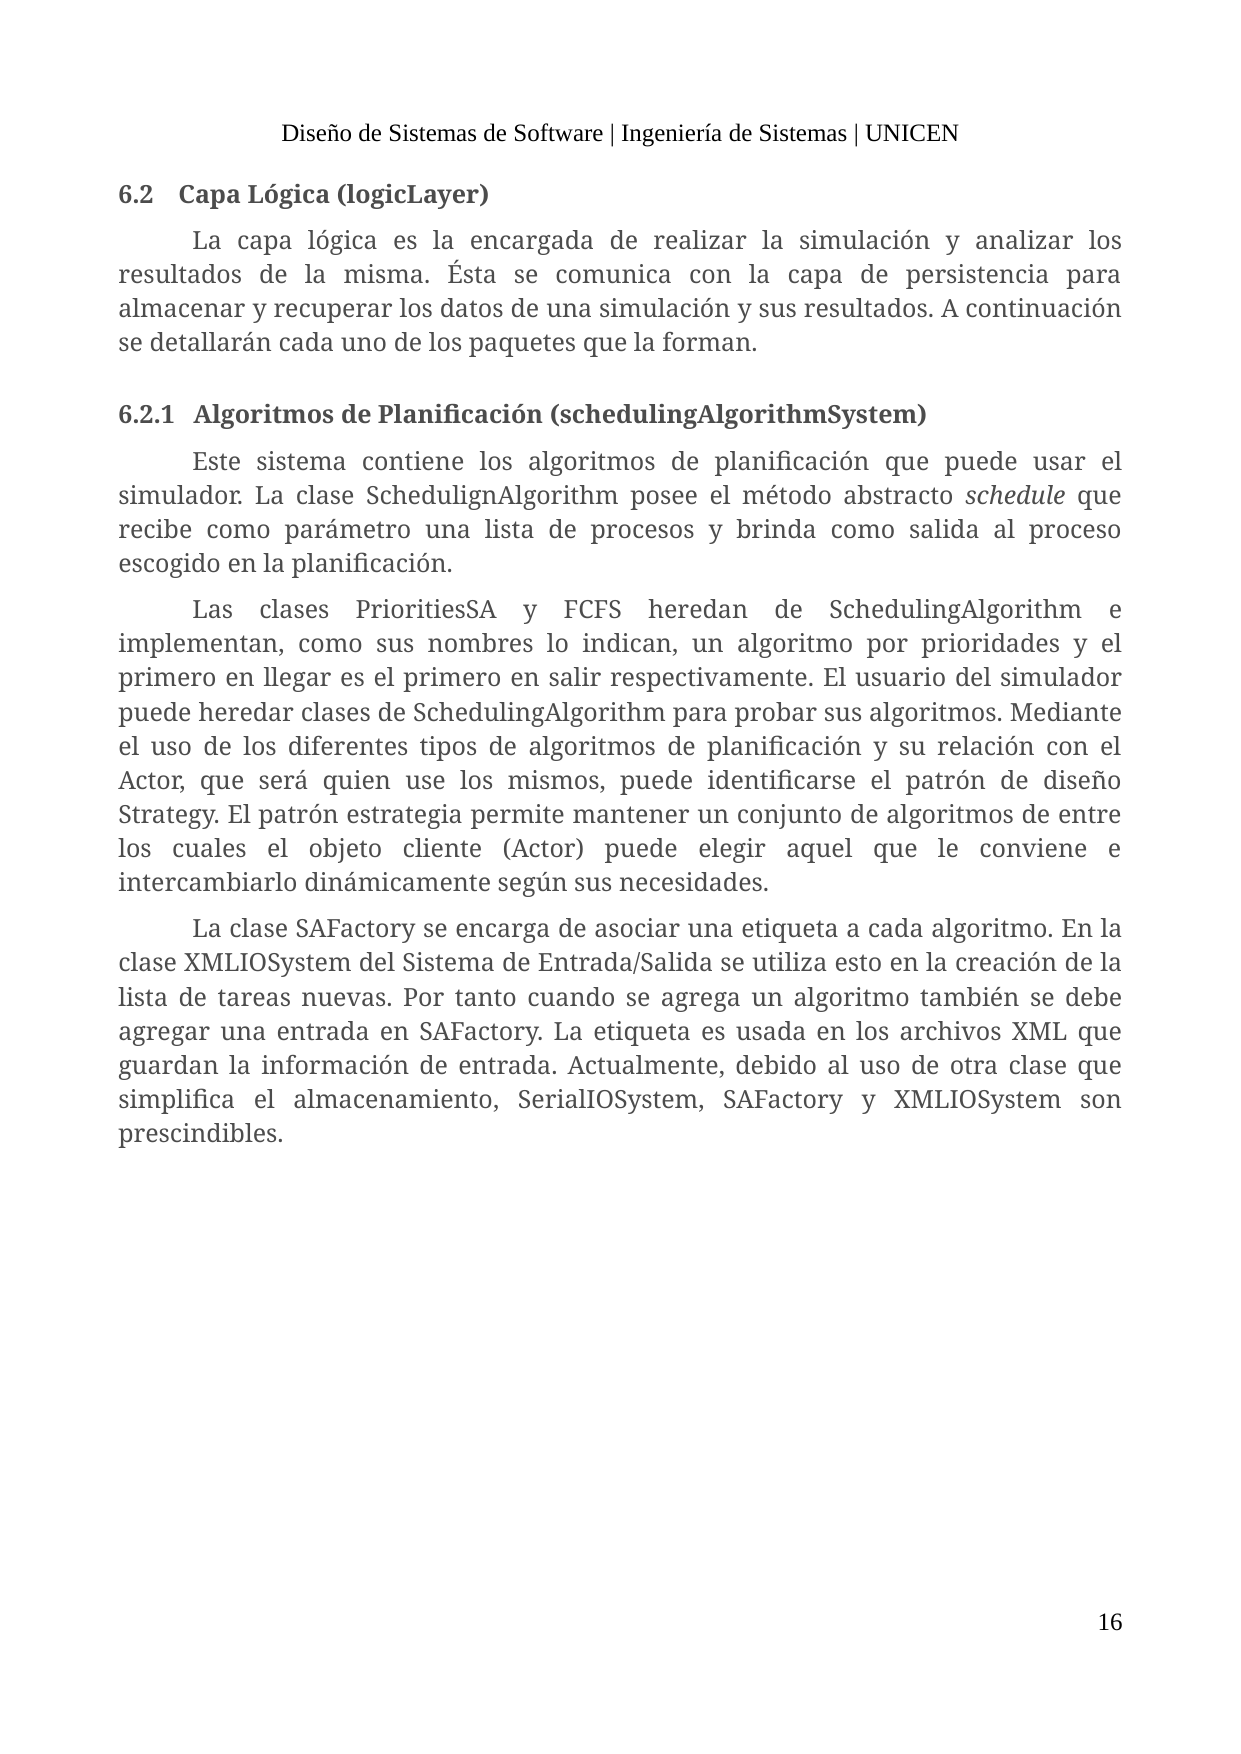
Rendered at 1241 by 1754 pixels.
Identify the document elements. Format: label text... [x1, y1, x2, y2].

text Las clases PrioritiesSA y FCFS heredan de SchedulingAlgorithm e implementan, como sus nombres lo indican, un algoritmo por prioridades y el primero en llegar es el primero en salir respectivamente. El usuario del simulador puede heredar clases de SchedulingAlgorithm para probar sus algoritmos. Mediante el uso de los diferentes tipos de algoritmos de planificación y su relación con el Actor, que será quien use los mismos, puede identificarse el patrón de diseño Strategy. El patrón estrategia permite mantener un conjunto de algoritmos de entre los cuales el objeto cliente (Actor) puede elegir aquel que le conviene e intercambiarlo dinámicamente según sus necesidades. [118, 592, 1122, 898]
subtitle Capa Lógica (logicLayer) [118, 176, 1122, 210]
text La capa lógica es la encargada de realizar la simulación y analizar los resultados de la misma. Ésta se comunica con la capa de persistencia para almacenar y recuperar los datos de una simulación y sus resultados. A continuación se detallarán cada uno de los paquetes que la forman. [118, 223, 1122, 359]
subtitle Algoritmos de Planificación (schedulingAlgorithmSystem) [118, 397, 1122, 431]
text Este sistema contiene los algoritmos de planificación que puede usar el simulador. La clase SchedulignAlgorithm posee el método abstracto schedule que recibe como parámetro una lista de procesos y brinda como salida al proceso escogido en la planificación. [118, 443, 1122, 579]
text La clase SAFactory se encarga de asociar una etiqueta a cada algoritmo. En la clase XMLIOSystem del Sistema de Entrada/Salida se utiliza esto en la creación de la lista de tareas nuevas. Por tanto cuando se agrega un algoritmo también se debe agregar una entrada en SAFactory. La etiqueta es usada en los archivos XML que guardan la información de entrada. Actualmente, debido al uso de otra clase que simplifica el almacenamiento, SerialIOSystem, SAFactory y XMLIOSystem son prescindibles. [118, 911, 1122, 1149]
